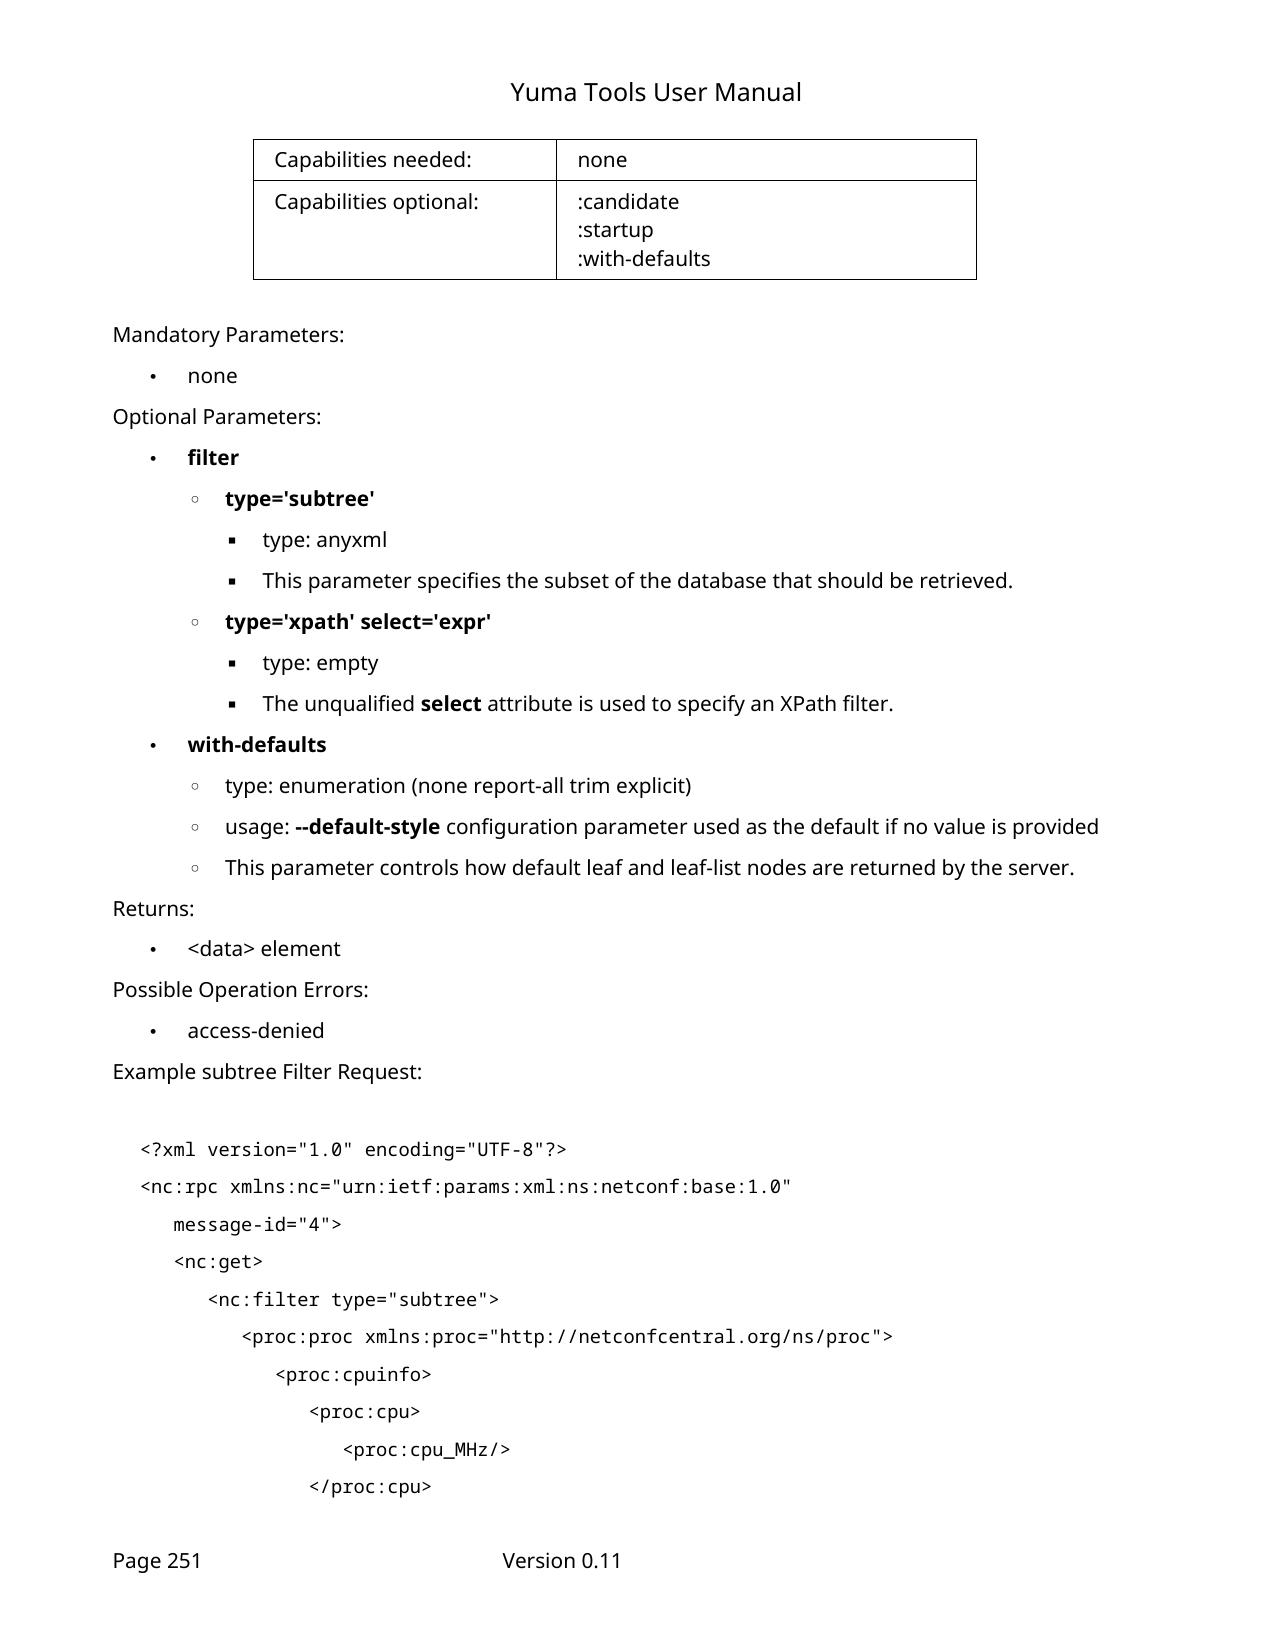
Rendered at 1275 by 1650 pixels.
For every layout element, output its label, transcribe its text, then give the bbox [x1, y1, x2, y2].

list with-defaults [150, 730, 1200, 758]
list This parameter specifies the subset of the database that should be retrieved. [225, 566, 1200, 594]
list The unqualified select attribute is used to specify an XPath filter. [225, 689, 1200, 717]
table_cell Capabilities needed: [254, 140, 556, 180]
text message-id="4"> [139, 1211, 1200, 1236]
text Returns: [112, 894, 1200, 922]
text <?xml version="1.0" encoding="UTF-8"?> [139, 1136, 1200, 1161]
list usage: --default-style configuration parameter used as the default if no value is provided [187, 812, 1200, 840]
list type='xpath' select='expr' [187, 607, 1200, 636]
text <proc:proc xmlns:proc="http://netconfcentral.org/ns/proc"> [139, 1323, 1200, 1349]
list filter [150, 443, 1200, 472]
text Possible Operation Errors: [112, 976, 1200, 1004]
list access-denied [150, 1016, 1200, 1045]
list none [150, 361, 1200, 390]
text Mandatory Parameters: [112, 321, 1200, 349]
text <nc:filter type="subtree"> [139, 1286, 1200, 1311]
text <proc:cpu> [139, 1398, 1200, 1424]
text <nc:get> [139, 1248, 1200, 1274]
table_cell :candidate :startup :with-defaults [557, 181, 976, 278]
list type='subtree' [187, 484, 1200, 513]
table_cell Capabilities optional: [254, 181, 556, 278]
text </proc:cpu> [139, 1473, 1200, 1499]
list type: enumeration (none report-all trim explicit) [187, 771, 1200, 799]
list type: empty [225, 648, 1200, 676]
text Example subtree Filter Request: [112, 1057, 1200, 1086]
list This parameter controls how default leaf and leaf-list nodes are returned by the server. [187, 853, 1200, 881]
text <proc:cpuinfo> [139, 1361, 1200, 1386]
text <nc:rpc xmlns:nc="urn:ietf:params:xml:ns:netconf:base:1.0" [139, 1173, 1200, 1199]
table_cell none [557, 140, 976, 180]
list type: anyxml [225, 525, 1200, 554]
list <data> element [150, 934, 1200, 963]
text <proc:cpu_MHz/> [139, 1436, 1200, 1461]
text Optional Parameters: [112, 402, 1200, 431]
